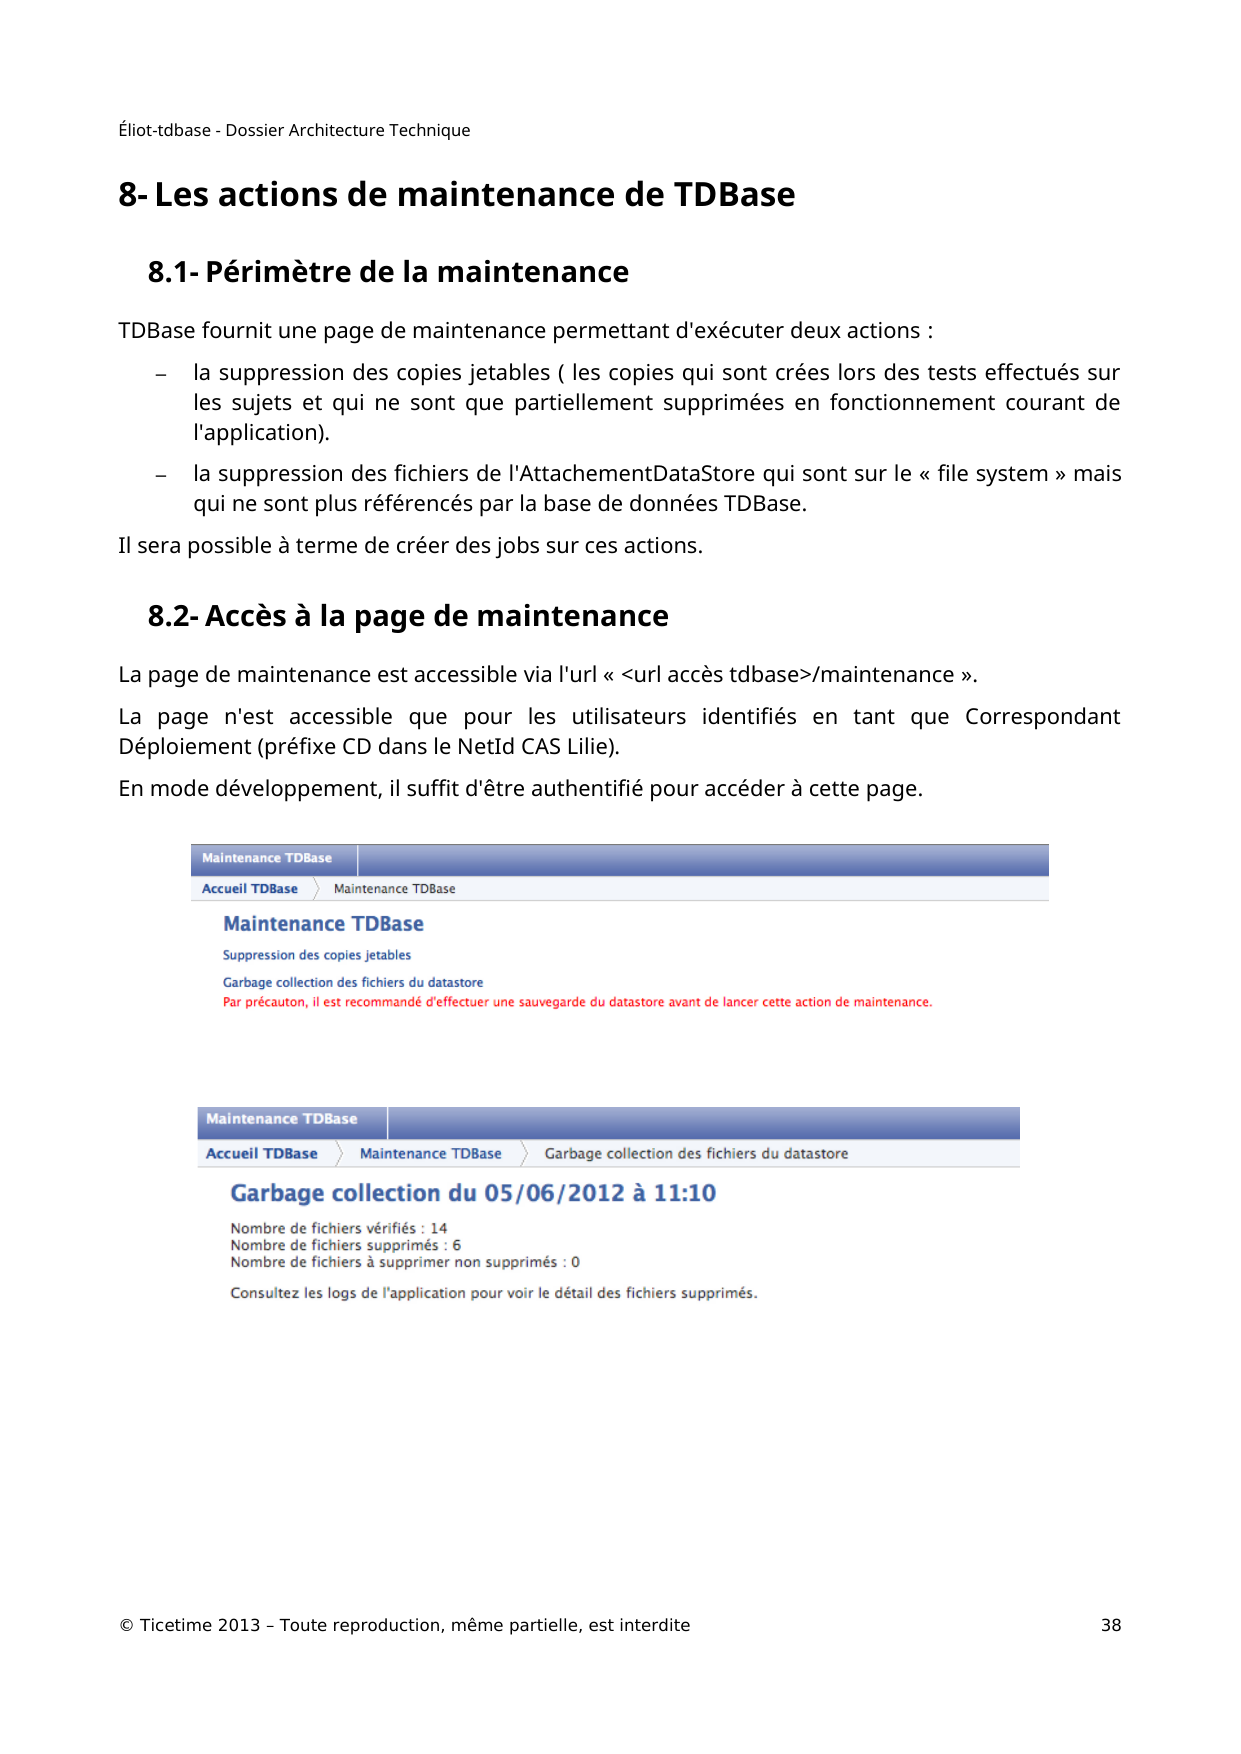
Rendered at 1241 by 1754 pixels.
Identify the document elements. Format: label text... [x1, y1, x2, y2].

picture [197, 1107, 1020, 1333]
list la suppression des copies jetables ( les copies qui sont crées lors des tests effectués sur les sujets et qui ne sont que partiellement supprimées en fonctionnement courant de l'application). [156, 356, 1122, 446]
picture [191, 844, 1049, 1051]
text La page de maintenance est accessible via l'url « <url accès tdbase>/maintenance ». [118, 659, 1122, 689]
text TDBase fournit une page de maintenance permettant d'exécuter deux actions : [118, 315, 1122, 345]
text Il sera possible à terme de créer des jobs sur ces actions. [118, 530, 1122, 560]
subtitle Accès à la page de maintenance [118, 595, 1122, 635]
text En mode développement, il suffit d'être authentifié pour accéder à cette page. [118, 772, 1122, 802]
list la suppression des fichiers de l'AttachementDataStore qui sont sur le « file system » mais qui ne sont plus référencés par la base de données TDBase. [156, 458, 1122, 518]
subtitle Périmètre de la maintenance [118, 251, 1122, 291]
text La page n'est accessible que pour les utilisateurs identifiés en tant que Correspondant Déploiement (préfixe CD dans le NetId CAS Lilie). [118, 701, 1122, 761]
subtitle Les actions de maintenance de TDBase [118, 171, 1122, 216]
